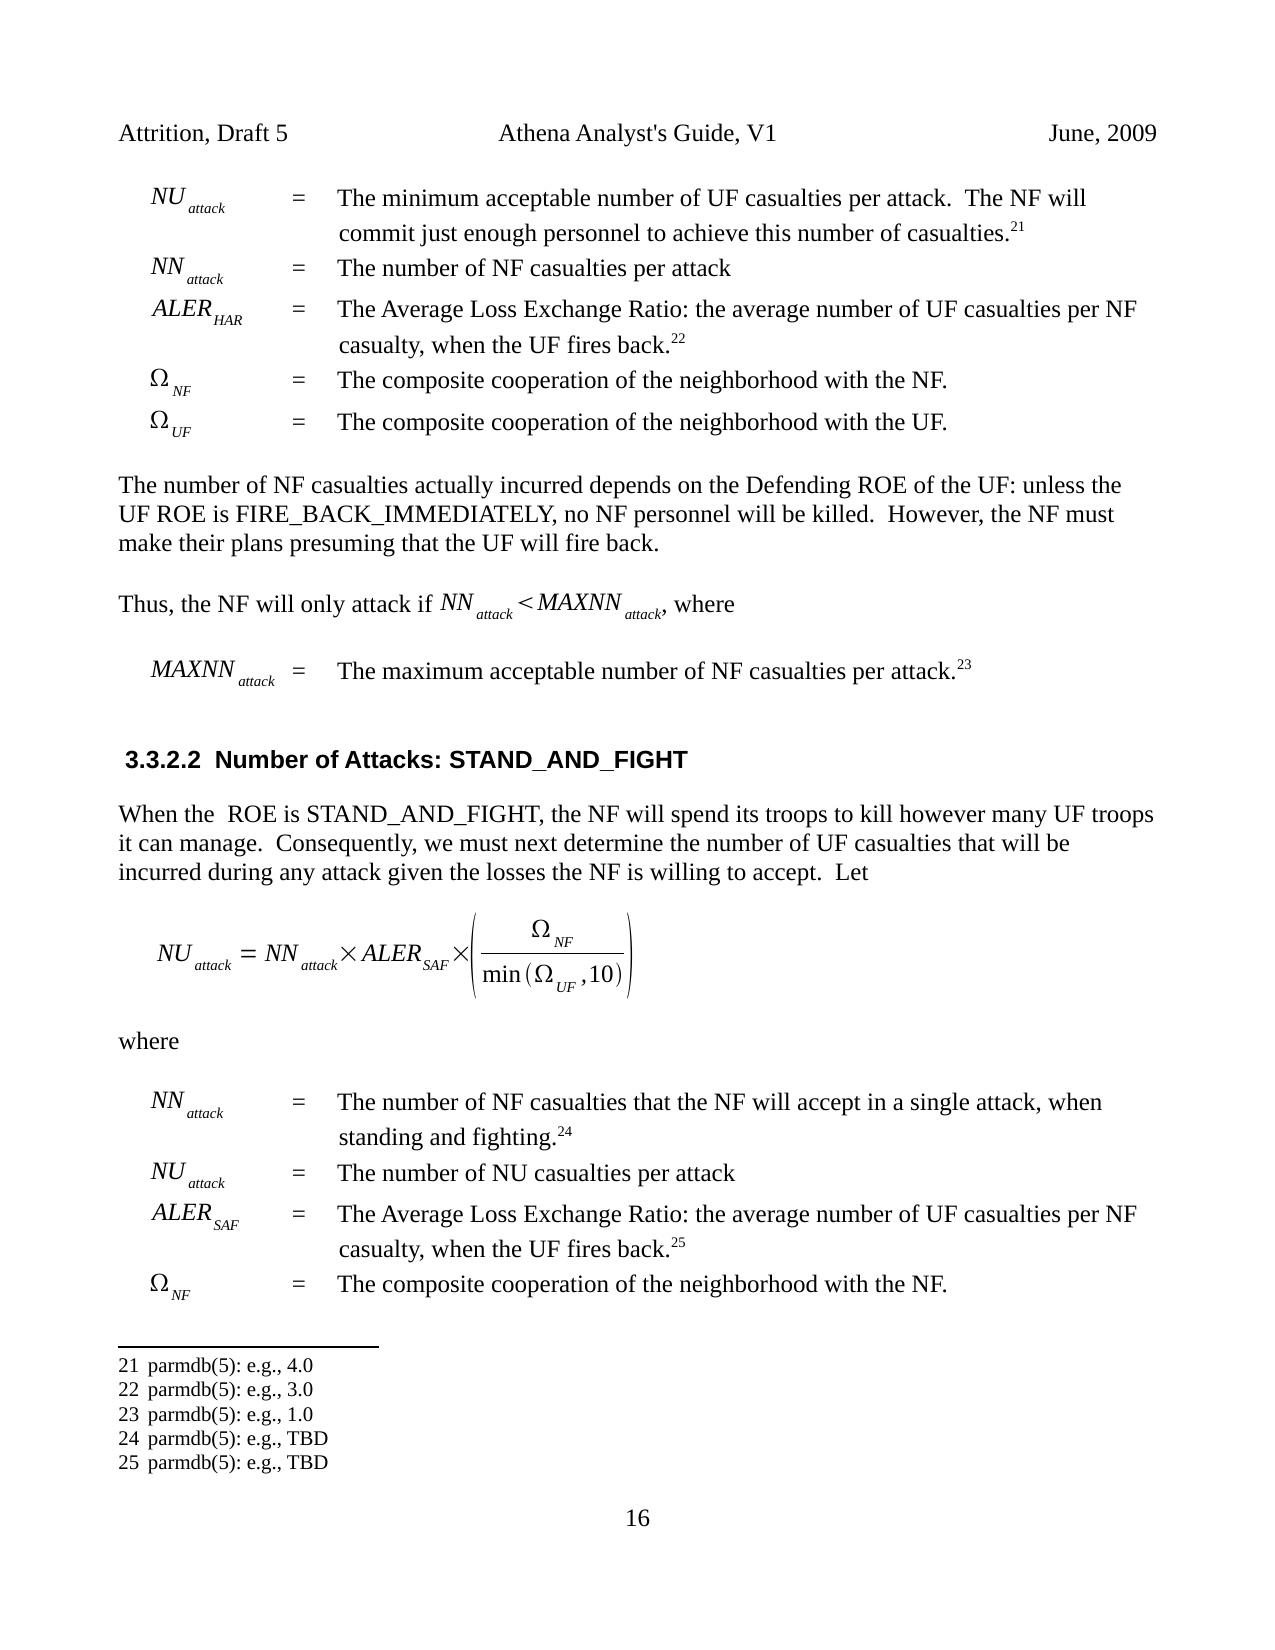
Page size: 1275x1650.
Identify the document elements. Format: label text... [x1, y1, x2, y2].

text = The minimum acceptable number of UF casualties per attack. The NF will commit just enough personnel to achieve this number of casualties. [149, 176, 1157, 247]
text = The Average Loss Exchange Ratio: the average number of UF casualties per NF casualty, when the UF fires back. [149, 1193, 1157, 1263]
text = The composite cooperation of the neighborhood with the NF. [149, 1263, 1157, 1305]
text Thus, the NF will only attack if , where [118, 582, 1157, 624]
text When the ROE is STAND_AND_FIGHT, the NF will spend its troops to kill however many UF troops it can manage. Consequently, we must next determine the number of UF casualties that will be incurred during any attack given the losses the NF is willing to accept. Let [118, 799, 1157, 886]
text parmdb(5): e.g., 1.0 [118, 1401, 1157, 1426]
text parmdb(5): e.g., 3.0 [118, 1377, 1157, 1401]
text where [118, 1026, 1157, 1055]
text = The number of NU casualties per attack [149, 1151, 1157, 1193]
subtitle Number of Attacks: STAND_AND_FIGHT [118, 745, 1157, 774]
text parmdb(5): e.g., TBD [118, 1426, 1157, 1449]
text = The composite cooperation of the neighborhood with the NF. [149, 358, 1157, 400]
text = The Average Loss Exchange Ratio: the average number of UF casualties per NF casualty, when the UF fires back. [149, 288, 1157, 358]
text parmdb(5): e.g., 4.0 [118, 1353, 1157, 1377]
text = The maximum acceptable number of NF casualties per attack. [149, 649, 1157, 691]
text = The number of NF casualties per attack [149, 247, 1157, 288]
text = The composite cooperation of the neighborhood with the UF. [149, 400, 1157, 442]
text The number of NF casualties actually incurred depends on the Defending ROE of the UF: unless the UF ROE is FIRE_BACK_IMMEDIATELY, no NF personnel will be killed. However, the NF must make their plans presuming that the UF will fire back. [118, 471, 1157, 557]
text = The number of NF casualties that the NF will accept in a single attack, when standing and fighting. [149, 1081, 1157, 1151]
text parmdb(5): e.g., TBD [118, 1449, 1157, 1474]
